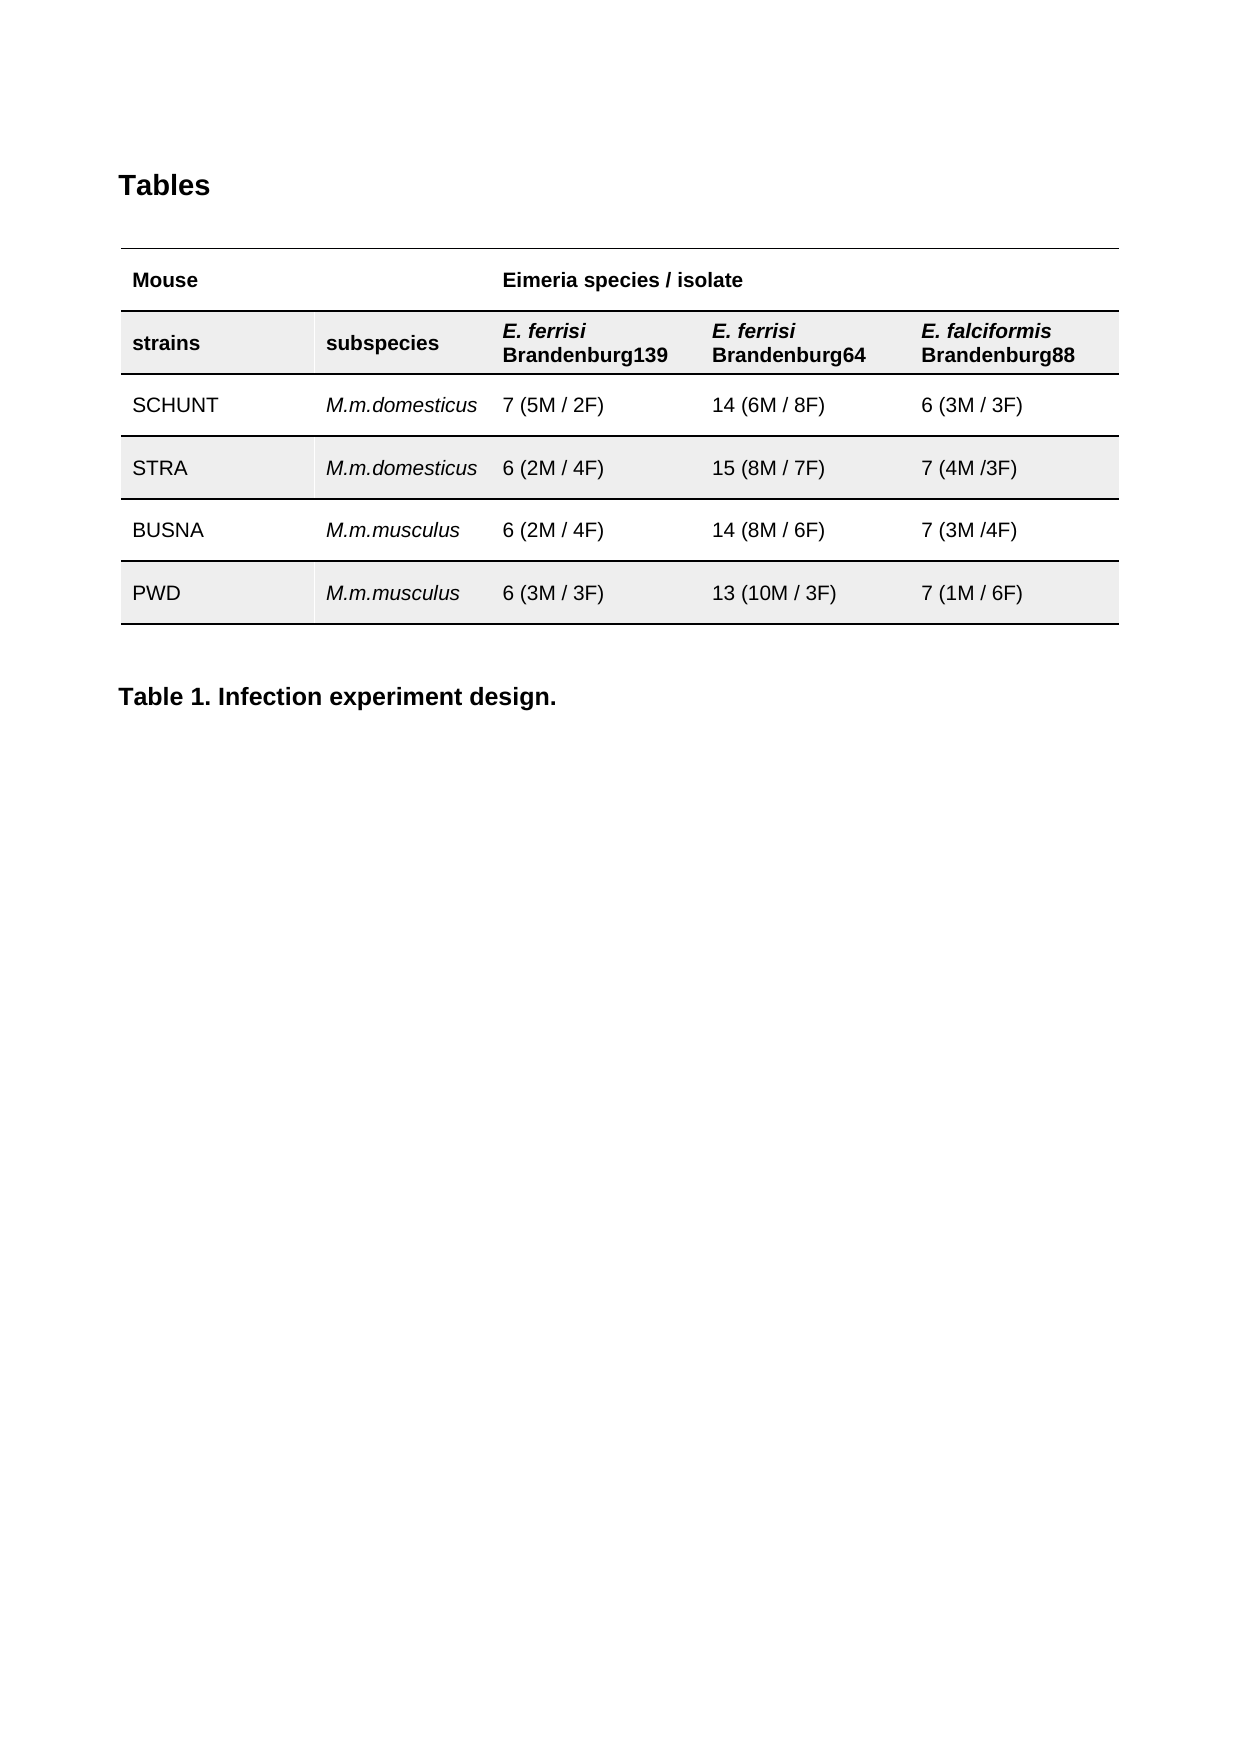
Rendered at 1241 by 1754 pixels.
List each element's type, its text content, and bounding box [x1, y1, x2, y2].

table_cell 14 (6M / 8F) [701, 375, 910, 435]
table_cell SCHUNT [121, 375, 314, 435]
table_cell STRA [121, 437, 314, 498]
table_cell M.m.musculus [315, 500, 491, 560]
table_cell E. ferrisi Brandenburg64 [701, 312, 910, 373]
table_cell 6 (2M / 4F) [491, 500, 701, 560]
table_cell 6 (3M / 3F) [910, 375, 1119, 435]
table_cell M.m.domesticus [315, 437, 491, 498]
table_cell M.m.domesticus [315, 375, 491, 435]
table_cell E. falciformis Brandenburg88 [910, 312, 1119, 373]
table_cell 6 (3M / 3F) [491, 562, 701, 623]
table_cell 6 (2M / 4F) [491, 437, 701, 498]
table_cell M.m.musculus [315, 562, 491, 623]
table_cell E. ferrisi Brandenburg139 [491, 312, 701, 373]
table_header Eimeria species / isolate [491, 249, 1119, 310]
table_cell 13 (10M / 3F) [701, 562, 910, 623]
subtitle Tables [118, 168, 1122, 202]
table_cell strains [121, 312, 314, 373]
table_cell 7 (4M /3F) [910, 437, 1119, 498]
table_cell 7 (5M / 2F) [491, 375, 701, 435]
table_cell BUSNA [121, 500, 314, 560]
table_cell subspecies [315, 312, 491, 373]
text Table 1. Infection experiment design. [118, 682, 1122, 711]
table_header Mouse [121, 249, 491, 310]
table_cell 14 (8M / 6F) [701, 500, 910, 560]
table_cell 7 (3M /4F) [910, 500, 1119, 560]
table_cell 15 (8M / 7F) [701, 437, 910, 498]
table_cell PWD [121, 562, 314, 623]
table_cell 7 (1M / 6F) [910, 562, 1119, 623]
